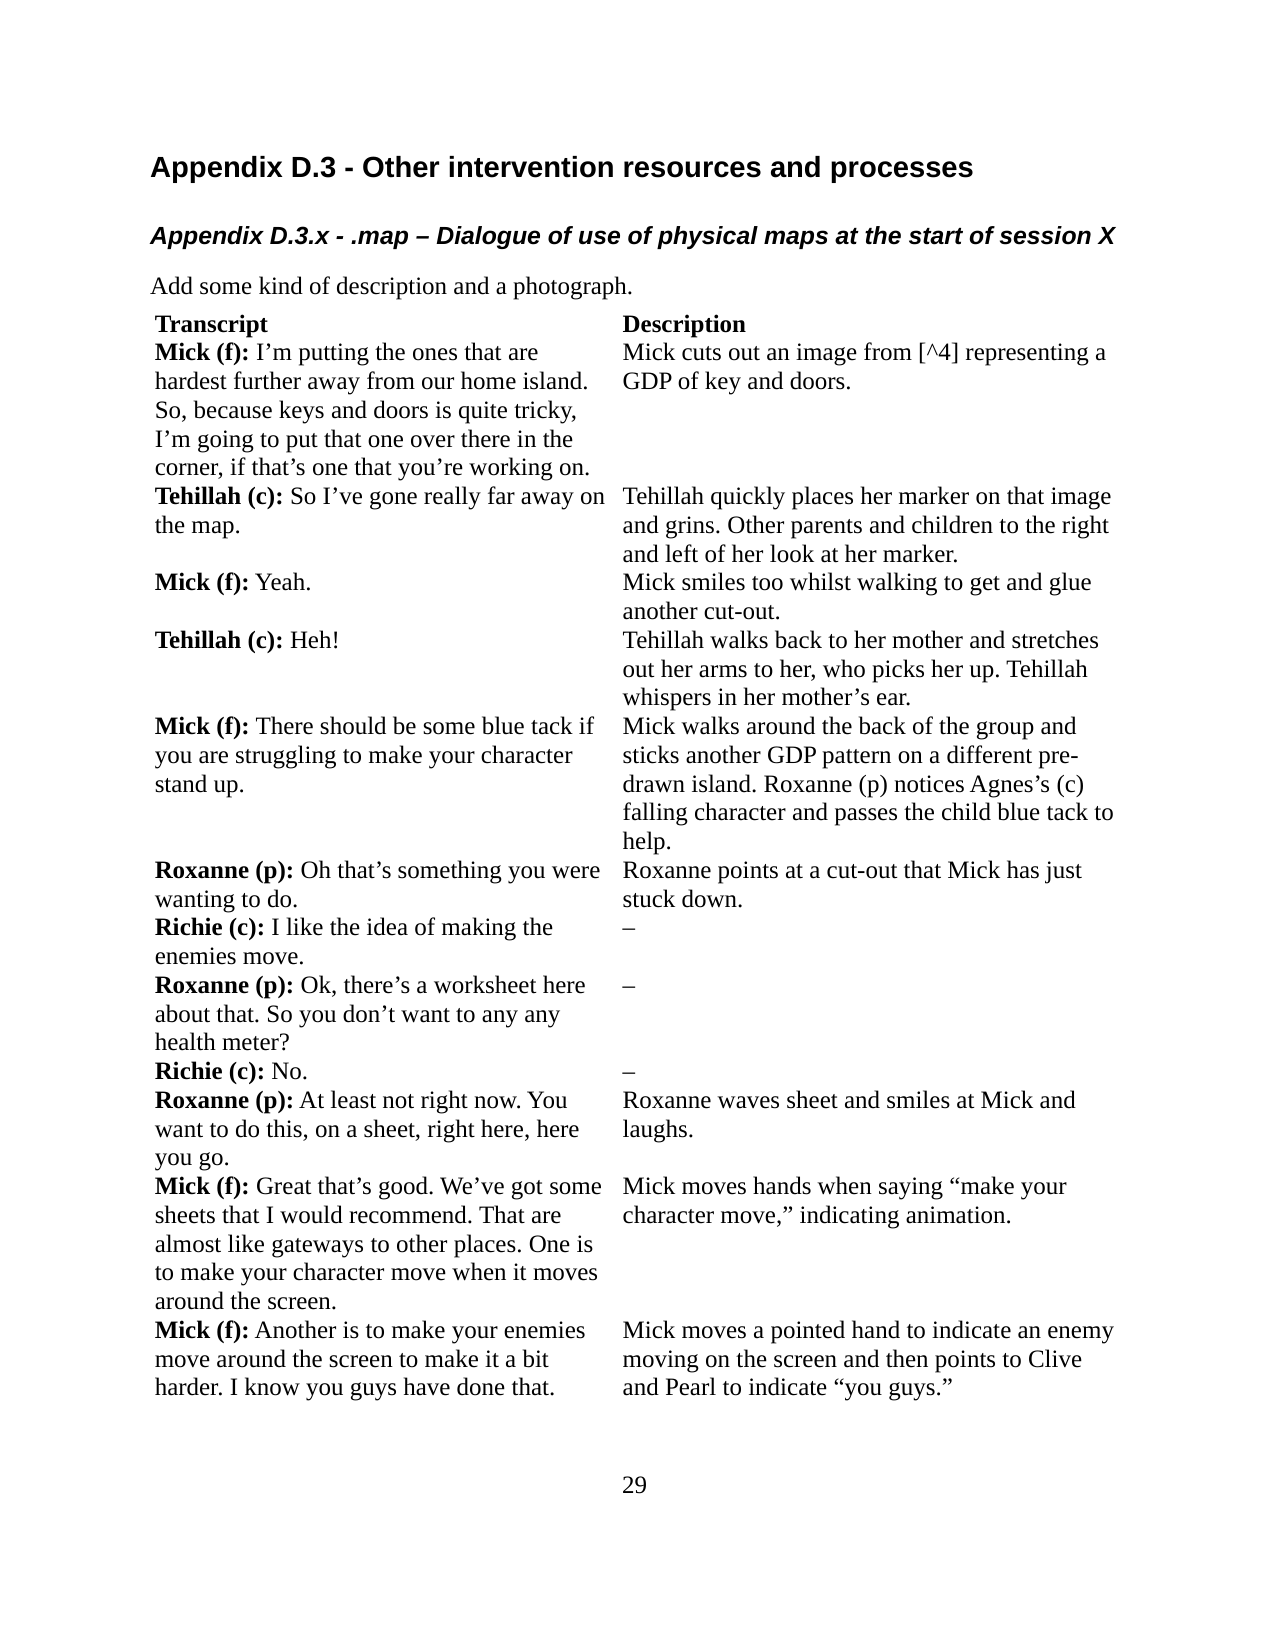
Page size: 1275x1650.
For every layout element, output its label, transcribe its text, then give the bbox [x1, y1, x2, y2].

table_cell Tehillah walks back to her mother and stretches out her arms to her, who picks her up. Tehillah whispers in her mother’s ear. [618, 625, 1125, 711]
table_cell Roxanne waves sheet and smiles at Mick and laughs. [618, 1085, 1125, 1171]
table_cell – [618, 913, 1125, 970]
table_cell Tehillah (c): So I’ve gone really far away on the map. [150, 481, 618, 567]
table_cell Roxanne points at a cut-out that Mick has just stuck down. [618, 855, 1125, 912]
table_header Description [618, 309, 1125, 337]
text Add some kind of description and a photograph. [150, 271, 1125, 300]
table_cell – [618, 1056, 1125, 1085]
table_cell Mick moves hands when saying “make your character move,” indicating animation. [618, 1171, 1125, 1315]
table_cell Mick (f): Yeah. [150, 568, 618, 625]
table_cell Tehillah (c): Heh! [150, 625, 618, 711]
table_cell Mick (f): Another is to make your enemies move around the screen to make it a bit harder. I know you guys have done that. [150, 1315, 618, 1401]
table_cell Mick cuts out an image from [^4] representing a GDP of key and doors. [618, 338, 1125, 481]
subtitle Appendix D.3.x - .map – Dialogue of use of physical maps at the start of session X [150, 221, 1125, 249]
table_cell Roxanne (p): Ok, there’s a worksheet here about that. So you don’t want to any any health meter? [150, 970, 618, 1056]
table_cell Mick walks around the back of the group and sticks another GDP pattern on a different pre-drawn island. Roxanne (p) notices Agnes’s (c) falling character and passes the child blue tack to help. [618, 711, 1125, 855]
table_cell Tehillah quickly places her marker on that image and grins. Other parents and children to the right and left of her look at her marker. [618, 481, 1125, 567]
table_cell Mick (f): Great that’s good. We’ve got some sheets that I would recommend. That are almost like gateways to other places. One is to make your character move when it moves around the screen. [150, 1171, 618, 1315]
subtitle Appendix D.3 - Other intervention resources and processes [150, 150, 1125, 183]
table_cell Richie (c): I like the idea of making the enemies move. [150, 913, 618, 970]
table_cell Mick (f): I’m putting the ones that are hardest further away from our home island. So, because keys and doors is quite tricky, I’m going to put that one over there in the corner, if that’s one that you’re working on. [150, 338, 618, 481]
table_cell Mick smiles too whilst walking to get and glue another cut-out. [618, 568, 1125, 625]
table_cell – [618, 970, 1125, 1056]
table_cell Mick moves a pointed hand to indicate an enemy moving on the screen and then points to Clive and Pearl to indicate “you guys.” [618, 1315, 1125, 1401]
table_cell Mick (f): There should be some blue tack if you are struggling to make your character stand up. [150, 711, 618, 855]
table_cell Roxanne (p): At least not right now. You want to do this, on a sheet, right here, here you go. [150, 1085, 618, 1171]
table_header Transcript [150, 309, 618, 337]
table_cell Roxanne (p): Oh that’s something you were wanting to do. [150, 855, 618, 912]
table_cell Richie (c): No. [150, 1056, 618, 1085]
